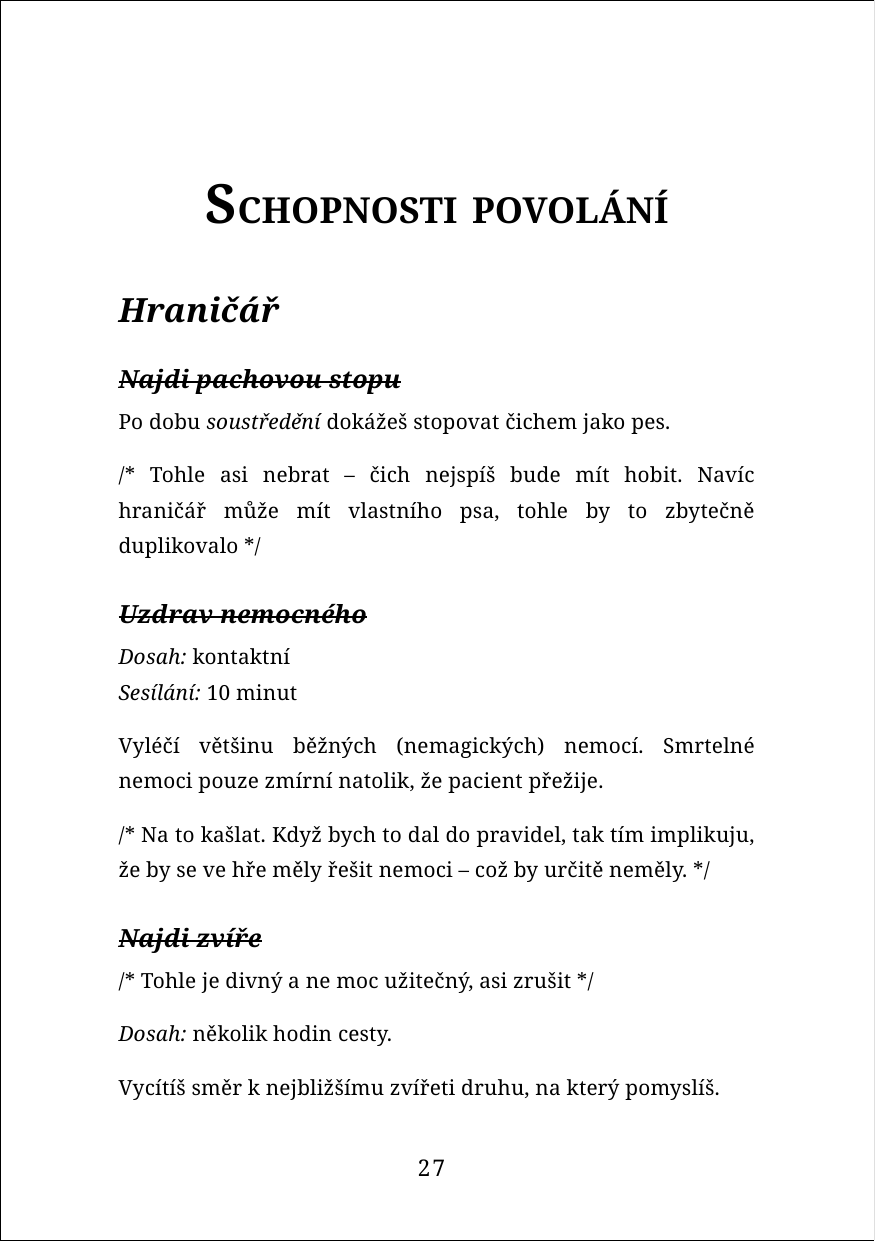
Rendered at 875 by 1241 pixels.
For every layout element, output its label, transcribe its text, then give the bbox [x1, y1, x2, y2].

subtitle Schopnosti povolání [118, 166, 756, 239]
text Vyléčí většinu běžných (nemagických) nemocí. Smrtelné nemoci pouze zmírní natolik, že pacient přežije. [118, 731, 756, 795]
subtitle Najdi zvíře [118, 920, 756, 954]
subtitle Uzdrav nemocného [118, 597, 756, 631]
subtitle Hraničář [118, 287, 756, 332]
subtitle Najdi pachovou stopu [118, 361, 756, 396]
text Po dobu soustředění dokážeš stopovat čichem jako pes. [118, 407, 756, 436]
text Dosah: kontaktní Sesílání: 10 minut [118, 642, 756, 706]
text /* Tohle asi nebrat – čich nejspíš bude mít hobit. Navíc hraničář může mít vlastního psa, tohle by to zbytečně duplikovalo */ [118, 461, 756, 560]
text /* Tohle je divný a ne moc užitečný, asi zrušit */ [118, 966, 756, 995]
text /* Na to kašlat. Když bych to dal do pravidel, tak tím implikuju, že by se ve hře měly řešit nemoci – což by určitě neměly. */ [118, 820, 756, 884]
text Vycítíš směr k nejbližšímu zvířeti druhu, na který pomyslíš. [118, 1073, 756, 1101]
text Dosah: několik hodin cesty. [118, 1019, 756, 1048]
